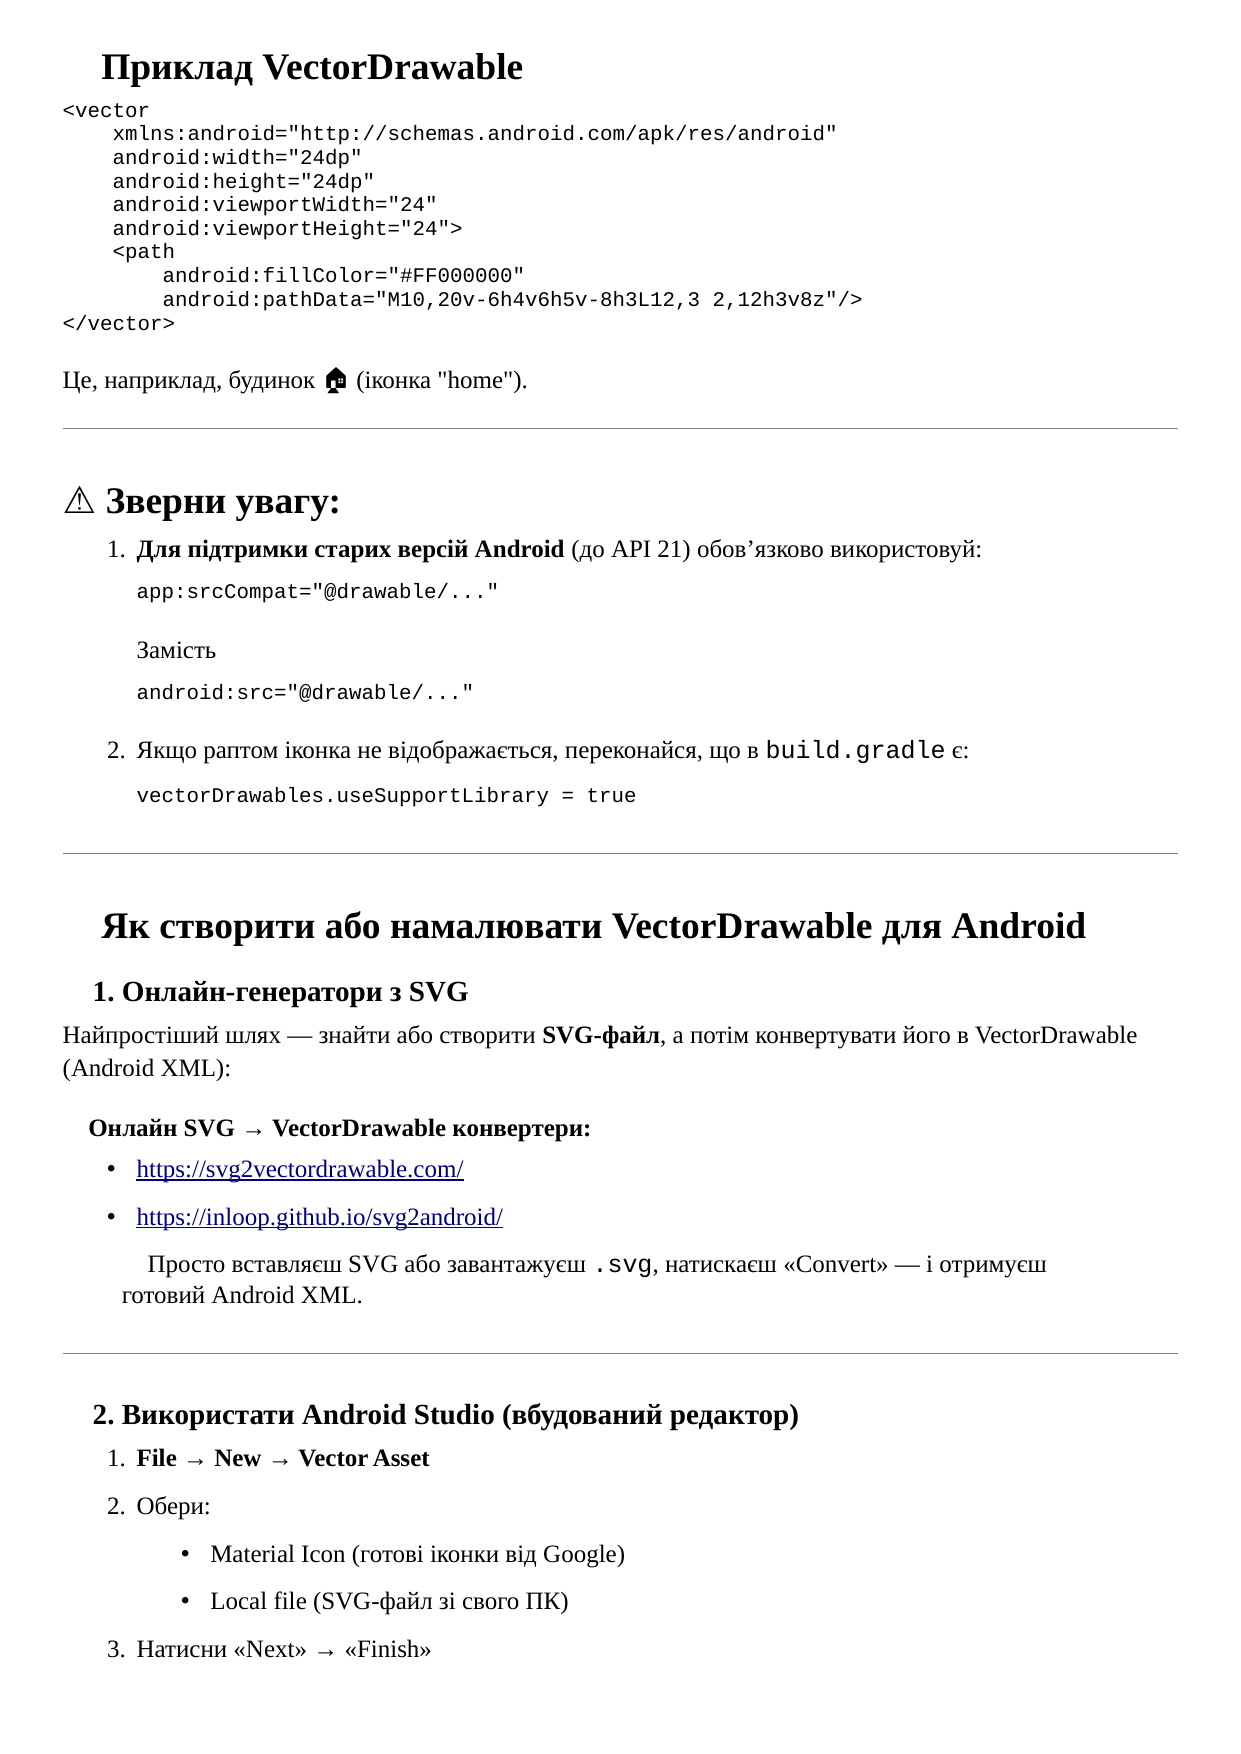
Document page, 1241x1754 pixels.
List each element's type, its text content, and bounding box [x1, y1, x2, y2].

list Material Icon (готові іконки від Google) [181, 1539, 1178, 1567]
list Якщо раптом іконка не відображається, переконайся, що в build.gradle є: [107, 735, 1178, 766]
text android:height="24dp" [62, 171, 1178, 194]
text <vector [62, 100, 1178, 123]
subtitle 🧪 Приклад VectorDrawable [62, 44, 1178, 87]
text 🎯 Просто вставляєш SVG або завантажуєш .svg, натискаєш «Convert» — і отримуєш готовий Android XML. [122, 1249, 1118, 1309]
list https://svg2vectordrawable.com/ ✅ [107, 1154, 1178, 1183]
text xmlns:android="http://schemas.android.com/apk/res/android" [62, 123, 1178, 147]
text Це, наприклад, будинок 🏠 (іконка "home"). [62, 366, 1178, 394]
list Обери: [107, 1491, 1178, 1520]
list File → New → Vector Asset [107, 1443, 1178, 1472]
list vectorDrawables.useSupportLibrary = true [107, 785, 1178, 809]
text android:viewportWidth="24" [62, 194, 1178, 218]
list Замість [107, 635, 1178, 663]
subtitle ✅ 2. Використати Android Studio (вбудований редактор) [62, 1397, 1178, 1431]
list android:src="@drawable/..." [107, 682, 1178, 706]
text android:pathData="M10,20v-6h4v6h5v-8h3L12,3 2,12h3v8z"/> [62, 289, 1178, 312]
text Найпростіший шлях — знайти або створити SVG-файл, а потім конвертувати його в VectorDrawable (Android XML): [62, 1020, 1178, 1082]
text </vector> [62, 312, 1178, 336]
text android:viewportHeight="24"> [62, 218, 1178, 242]
list Для підтримки старих версій Android (до API 21) обов’язково використовуй: [107, 534, 1178, 563]
list Local file (SVG-файл зі свого ПК) [181, 1586, 1178, 1615]
subtitle ✅ 1. Онлайн-генератори з SVG [62, 974, 1178, 1007]
text android:fillColor="#FF000000" [62, 265, 1178, 289]
subtitle 💡 Онлайн SVG → VectorDrawable конвертери: [62, 1113, 1178, 1142]
list https://inloop.github.io/svg2android/ ✅ [107, 1202, 1178, 1231]
text android:width="24dp" [62, 147, 1178, 171]
list Натисни «Next» → «Finish» [107, 1634, 1178, 1663]
subtitle 🔨 Як створити або намалювати VectorDrawable для Android [62, 904, 1178, 947]
list app:srcCompat="@drawable/..." [107, 582, 1178, 605]
subtitle ⚠️ Зверни увагу: [62, 478, 1178, 521]
text <path [62, 242, 1178, 265]
